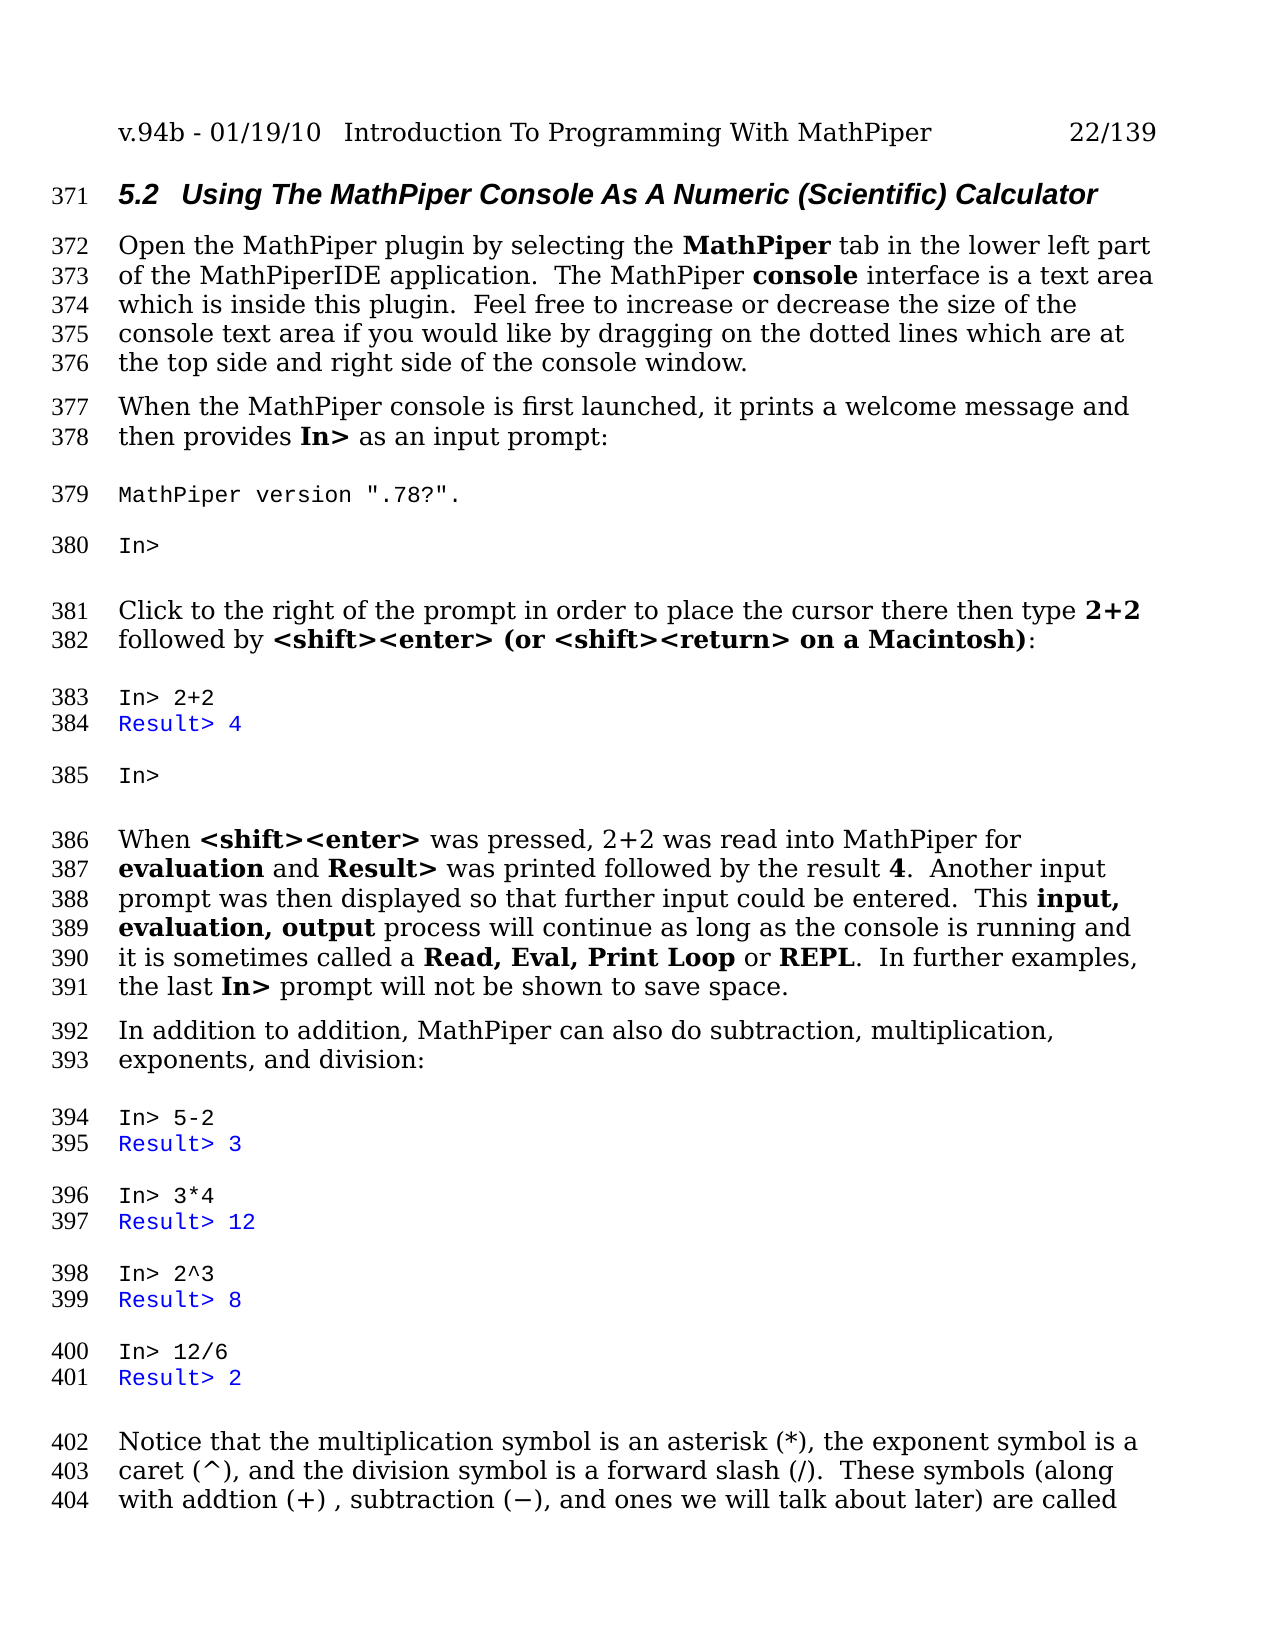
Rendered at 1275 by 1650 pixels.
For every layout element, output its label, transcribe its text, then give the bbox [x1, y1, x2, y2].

text When the MathPiper console is first launched, it prints a welcome message and then provides In> as an input prompt: [118, 392, 1157, 451]
text Click to the right of the prompt in order to place the cursor there then type 2+2 followed by <shift><enter> (or <shift><return> on a Macintosh): [118, 596, 1157, 654]
text In addition to addition, MathPiper can also do subtraction, multiplication, exponents, and division: [118, 1016, 1157, 1075]
text Result> 2 [118, 1366, 1157, 1392]
text In> [118, 535, 1157, 561]
text Notice that the multiplication symbol is an asterisk (*), the exponent symbol is a caret (^), and the division symbol is a forward slash (/). These symbols (along with addtion (+) , subtraction (−), and ones we will talk about later) are called [118, 1427, 1157, 1514]
text When <shift><enter> was pressed, 2+2 was read into MathPiper for evaluation and Result> was printed followed by the result 4. Another input prompt was then displayed so that further input could be entered. This input, evaluation, output process will continue as long as the console is running and it is sometimes called a Read, Eval, Print Loop or REPL. In further examples, the last In> prompt will not be shown to save space. [118, 825, 1157, 1001]
subtitle Using The MathPiper Console As A Numeric (Scientific) Calculator [118, 177, 1157, 210]
text Result> 12 [118, 1210, 1157, 1236]
text In> 5-2 [118, 1107, 1157, 1133]
text MathPiper version ".78?". [118, 483, 1157, 509]
text Result> 8 [118, 1288, 1157, 1314]
text Result> 4 [118, 712, 1157, 738]
text Result> 3 [118, 1133, 1157, 1158]
text In> [118, 764, 1157, 790]
text In> 3*4 [118, 1184, 1157, 1210]
text In> 2^3 [118, 1262, 1157, 1288]
text In> 12/6 [118, 1340, 1157, 1366]
text In> 2+2 [118, 686, 1157, 712]
text Open the MathPiper plugin by selecting the MathPiper tab in the lower left part of the MathPiperIDE application. The MathPiper console interface is a text area which is inside this plugin. Feel free to increase or decrease the size of the console text area if you would like by dragging on the dotted lines which are at the top side and right side of the console window. [118, 231, 1157, 377]
